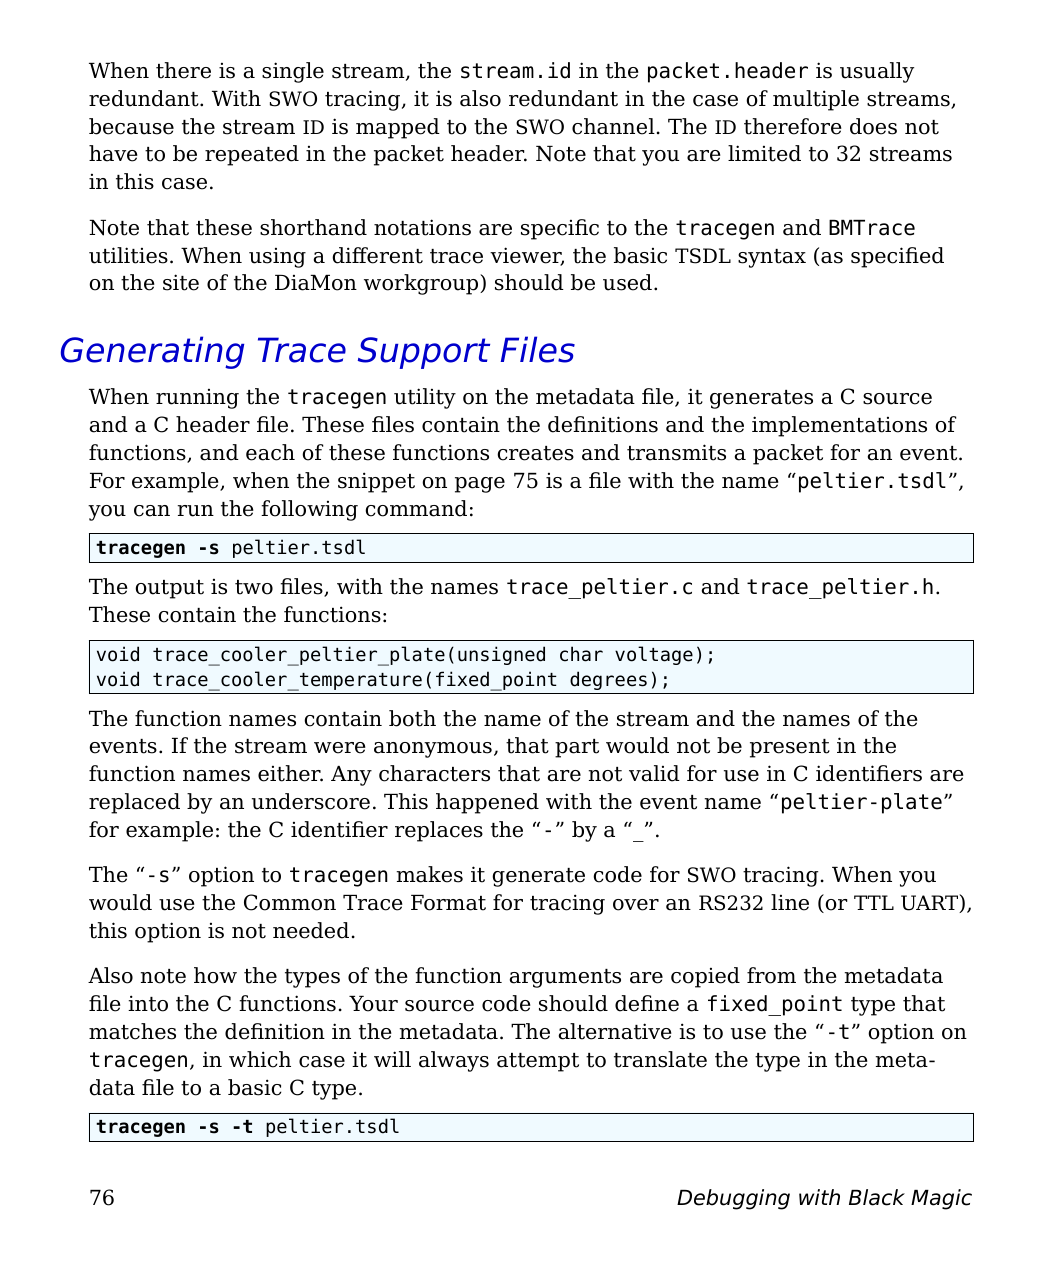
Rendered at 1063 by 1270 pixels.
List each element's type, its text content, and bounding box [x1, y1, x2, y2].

text void trace_cooler_peltier_plate(unsigned char voltage); [90, 641, 973, 665]
text When running the tracegen utility on the metadata file, it generates a C source and a C header file. These files contain the definitions and the implementations of functions, and each of these functions creates and transmits a packet for an event. For example, when the snippet on page 72 is a file with the name “peltier.tsdl”, you can run the following command: [88, 385, 974, 521]
text The function names contain both the name of the stream and the names of the events. If the stream were anonymous, that part would not be present in the function names either. Any characters that are not valid for use in C identifiers are replaced by an underscore. This happened with the event name “peltier-plate” for example: the C identifier replaces the “-” by a “_”. [88, 707, 974, 842]
text void trace_cooler_temperature(fixed_point degrees); [90, 665, 973, 693]
text When there is a single stream, the stream.id in the packet.header is usually redundant. With SWO tracing, it is also redundant in the case of multiple streams, because the stream ID is mapped to the SWO channel. The ID therefore does not have to be repeated in the packet header. Note that you are limited to 32 streams in this case. [88, 59, 974, 194]
text The output is two files, with the names trace_peltier.c and trace_peltier.h. These contain the functions: [88, 575, 974, 627]
text Note that these shorthand notations are specific to the tracegen and BMTrace utilities. When using a different trace viewer, the basic TSDL syntax (as specified on the site of the DiaMon workgroup) should be used. [88, 216, 974, 296]
text Also note how the types of the function arguments are copied from the metadata file into the C functions. Your source code should define a fixed_point type that matches the definition in the metadata. The alternative is to use the “-t” option on tracegen, in which case it will always attempt to translate the type in the meta­data file to a basic C type. [88, 964, 974, 1100]
text The “-s” option to tracegen makes it generate code for SWO tracing. When you would use the Common Trace Format for tracing over an RS232 line (or TTL UART), this option is not needed. [88, 863, 974, 943]
text tracegen -s -t peltier.tsdl [90, 1114, 973, 1141]
text tracegen -s peltier.tsdl [90, 534, 973, 562]
subtitle Generating Trace Support Files [59, 332, 974, 371]
